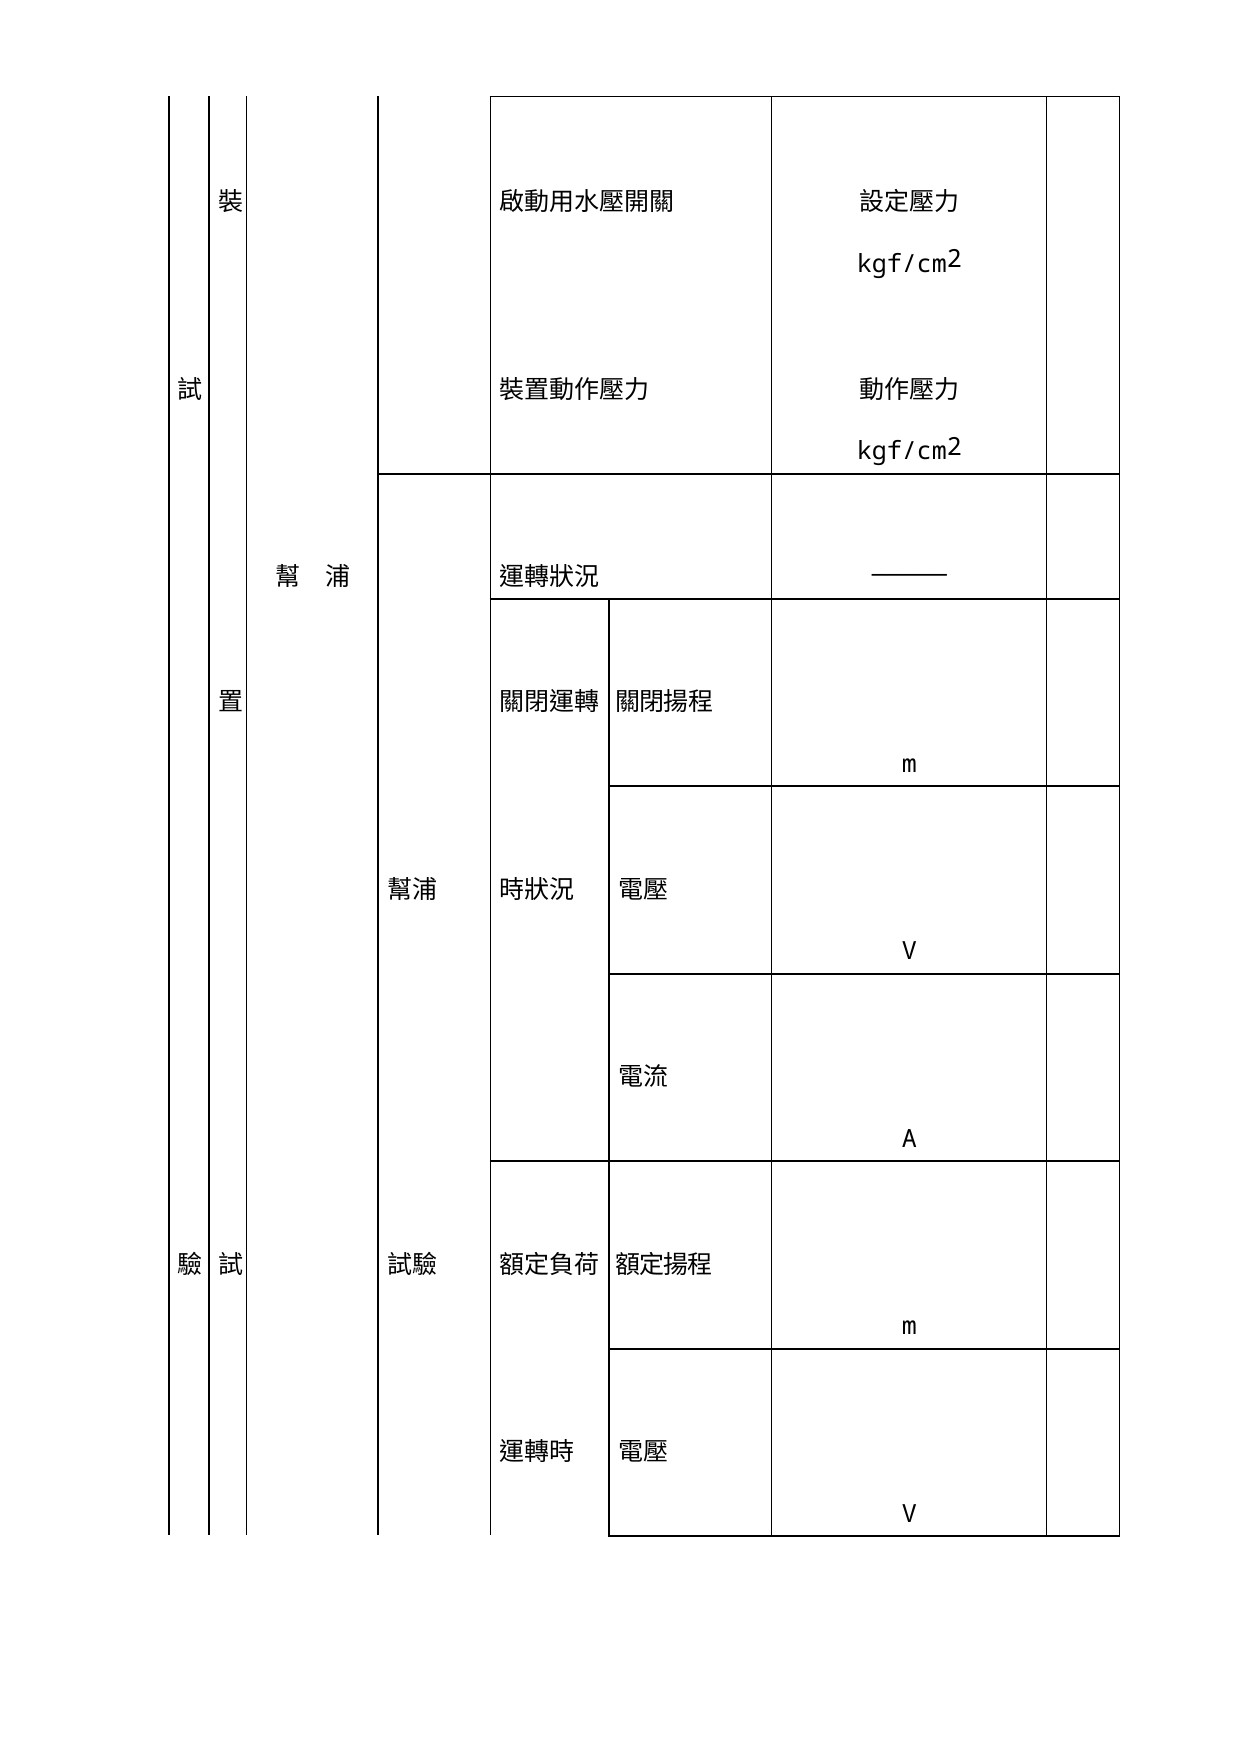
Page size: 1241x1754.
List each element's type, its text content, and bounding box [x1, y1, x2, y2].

table_cell 裝置動作壓力 [491, 285, 771, 473]
table_cell 啟動用水壓開關 [491, 97, 771, 285]
table_cell [379, 96, 490, 285]
table_cell m [772, 1162, 1046, 1348]
table_cell [170, 96, 208, 285]
table_cell [210, 785, 246, 973]
table_cell [379, 973, 490, 1160]
table_cell 置 [210, 598, 246, 785]
table_cell [210, 973, 246, 1160]
table_cell [1047, 975, 1119, 1160]
table_cell [1047, 787, 1119, 973]
table_cell [379, 285, 490, 473]
table_cell V [772, 1350, 1046, 1535]
table_cell 運轉時 [491, 1348, 608, 1535]
table_cell 關閉運轉 [491, 600, 608, 785]
table_cell [170, 473, 208, 598]
table_cell 設定壓力 kgf/cm2 [772, 97, 1046, 285]
table_cell 動作壓力 kgf/cm2 [772, 285, 1046, 473]
table_cell 幫浦 [379, 785, 490, 973]
table_cell 驗 [170, 1160, 208, 1348]
table_cell [379, 475, 490, 598]
table_cell 運轉狀況 [491, 475, 771, 598]
table_cell V [772, 787, 1046, 973]
table_cell 試驗 [379, 1160, 490, 1348]
table_cell [247, 785, 377, 973]
table_cell [1047, 1162, 1119, 1348]
table_cell [170, 973, 208, 1160]
table_cell 電壓 [610, 1350, 771, 1535]
table_cell [379, 598, 490, 785]
table_cell 額定揚程 [610, 1162, 771, 1348]
table_cell [1047, 97, 1119, 285]
table_cell [210, 1348, 246, 1535]
table_cell [1047, 285, 1119, 473]
table_cell 電流 [610, 975, 771, 1160]
table_cell 時狀況 [491, 785, 608, 973]
table_cell [491, 973, 608, 1160]
table_cell [170, 598, 208, 785]
table_cell ───── [772, 475, 1046, 598]
table_cell m [772, 600, 1046, 785]
table_cell [247, 1160, 377, 1348]
table_cell 裝 [210, 96, 246, 285]
table_cell [210, 473, 246, 598]
table_cell [247, 1348, 377, 1535]
table_cell 試 [210, 1160, 246, 1348]
table_cell [170, 1348, 208, 1535]
table_cell [247, 96, 377, 285]
table_cell [1047, 600, 1119, 785]
table_cell [1047, 1350, 1119, 1535]
table_cell A [772, 975, 1046, 1160]
table_cell [247, 285, 377, 473]
table_cell [210, 285, 246, 473]
table_cell 試 [170, 285, 208, 473]
table_cell 幫 浦 [247, 473, 377, 598]
table_cell 電壓 [610, 787, 771, 973]
table_cell [247, 973, 377, 1160]
table_cell [1047, 475, 1119, 598]
table_cell 額定負荷 [491, 1162, 608, 1348]
table_cell 關閉揚程 [610, 600, 771, 785]
table_cell [247, 598, 377, 785]
table_cell [379, 1348, 490, 1535]
table_cell [170, 785, 208, 973]
